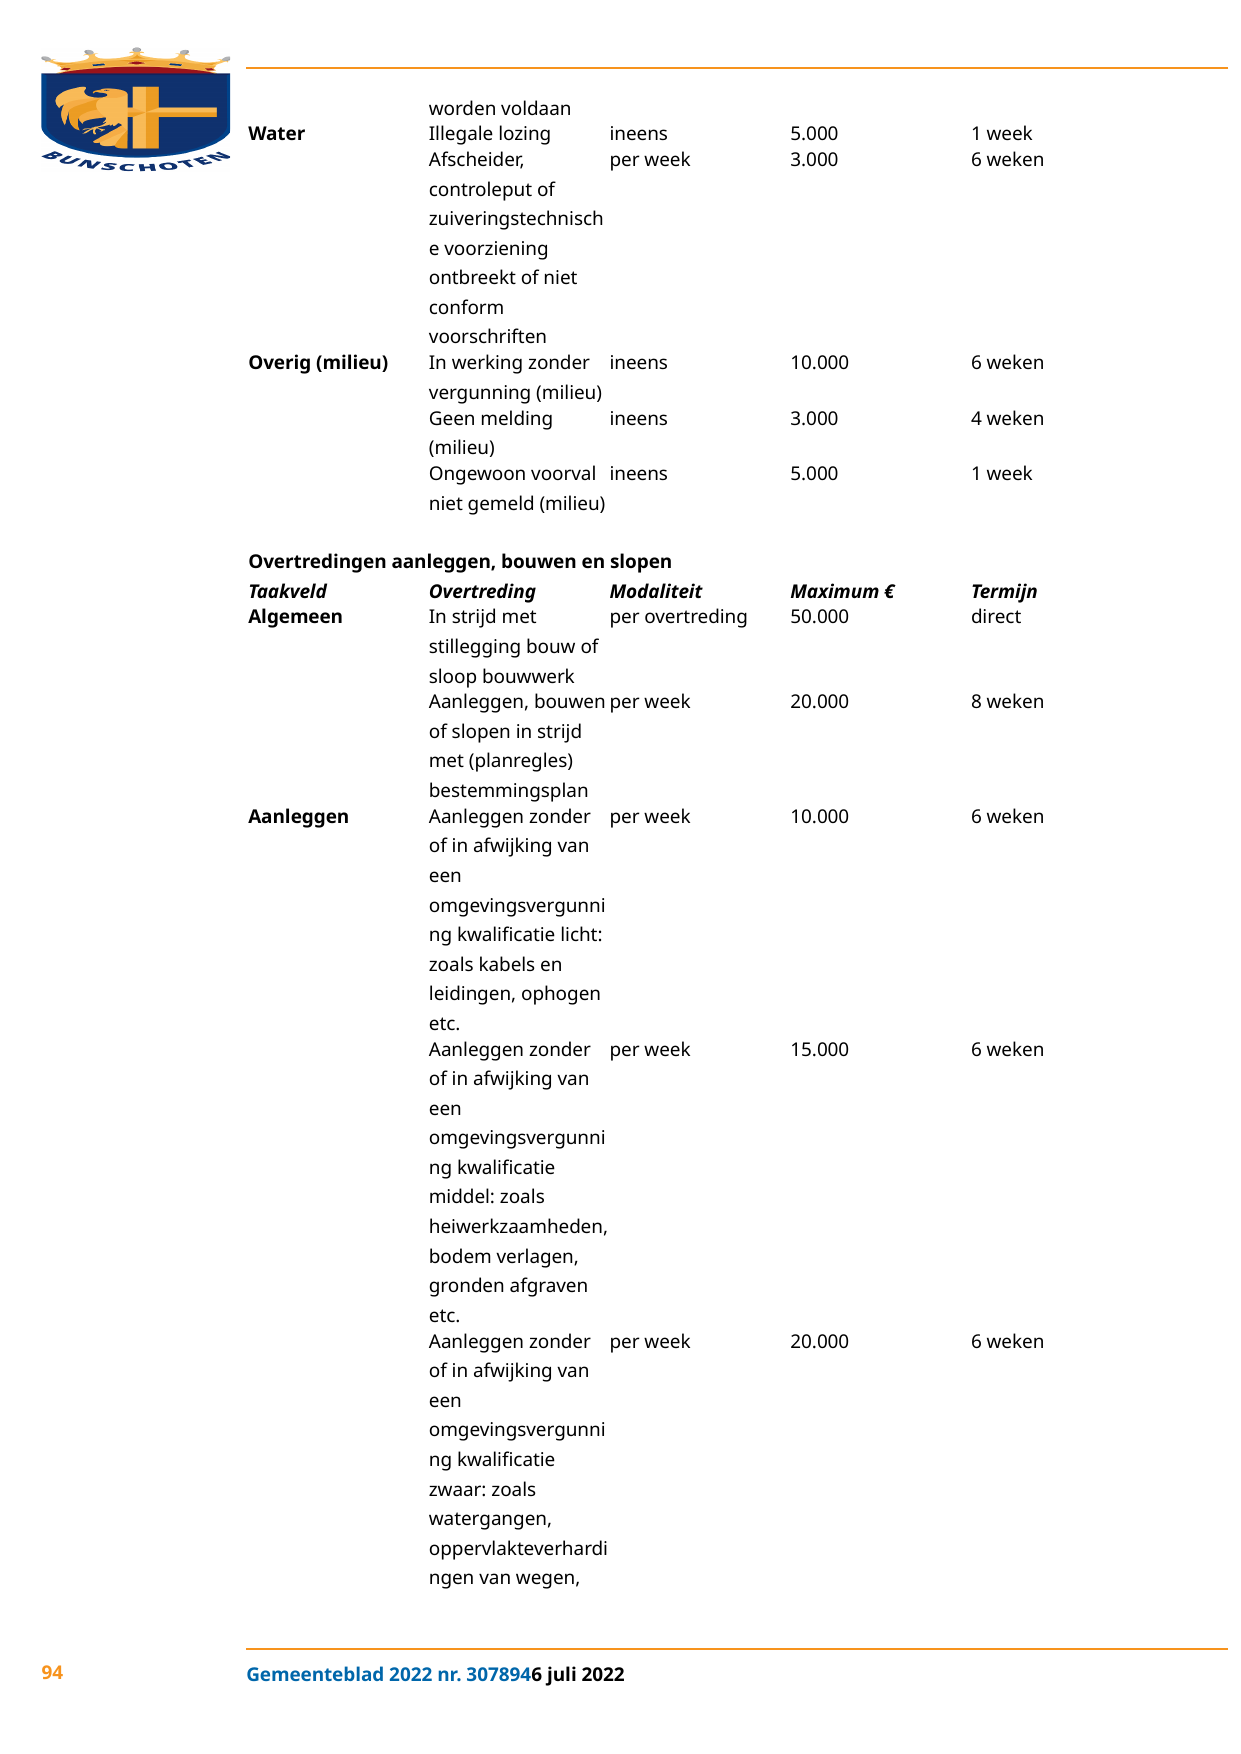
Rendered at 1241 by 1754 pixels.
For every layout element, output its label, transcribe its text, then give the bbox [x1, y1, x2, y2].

picture [41, 47, 231, 172]
table_cell Algemeen [248, 604, 429, 688]
table_cell per week [609, 689, 790, 803]
table_cell ineens [609, 121, 790, 146]
table_cell 6 weken [971, 350, 1152, 405]
table_cell 3.000 [790, 146, 971, 349]
table_header Overtreding [429, 578, 609, 604]
table_cell [248, 460, 429, 515]
table_cell [248, 689, 429, 803]
table_cell 1 week [971, 121, 1152, 146]
table_cell [971, 95, 1152, 121]
table_cell per week [609, 803, 790, 1036]
table_cell 1 week [971, 460, 1152, 515]
table_header Taakveld [248, 578, 429, 604]
table_cell [248, 95, 429, 121]
table_cell 6 weken [971, 1328, 1152, 1590]
table_cell 6 weken [971, 146, 1152, 349]
table_cell ineens [609, 405, 790, 460]
table_cell [248, 1036, 429, 1328]
table_cell worden voldaan [429, 95, 609, 121]
table_cell 20.000 [790, 1328, 971, 1590]
table_cell 10.000 [790, 350, 971, 405]
table_header Termijn [971, 578, 1152, 604]
table_cell 5.000 [790, 121, 971, 146]
table_cell 10.000 [790, 803, 971, 1036]
table_cell Afscheider, controleput of zuiveringstechnische voorziening ontbreekt of niet conform voorschriften [429, 146, 609, 349]
table_cell Illegale lozing [429, 121, 609, 146]
table_cell Water [248, 121, 429, 146]
table_cell Aanleggen zonder of in afwijking van een omgevingsvergunning kwalificatie middel: zoals heiwerkzaamheden, bodem verlagen, gronden afgraven etc. [429, 1036, 609, 1328]
table_cell per week [609, 1328, 790, 1590]
table_cell ineens [609, 460, 790, 515]
table_cell [790, 95, 971, 121]
table_cell Aanleggen, bouwen of slopen in strijd met (planregles) bestemmingsplan [429, 689, 609, 803]
table_cell per overtreding [609, 604, 790, 688]
text Overtredingen aanleggen, bouwen en slopen [248, 548, 1152, 574]
table_cell 20.000 [790, 689, 971, 803]
table_cell [609, 95, 790, 121]
table_cell 6 weken [971, 1036, 1152, 1328]
table_cell direct [971, 604, 1152, 688]
table_cell [248, 405, 429, 460]
table_cell 5.000 [790, 460, 971, 515]
table_cell 3.000 [790, 405, 971, 460]
table_cell 50.000 [790, 604, 971, 688]
table_cell [248, 1328, 429, 1590]
table_cell Aanleggen zonder of in afwijking van een omgevingsvergunning kwalificatie licht: zoals kabels en leidingen, ophogen etc. [429, 803, 609, 1036]
table_cell In strijd met stillegging bouw of sloop bouwwerk [429, 604, 609, 688]
table_header Maximum € [790, 578, 971, 604]
table_cell 15.000 [790, 1036, 971, 1328]
table_cell 8 weken [971, 689, 1152, 803]
table_cell ineens [609, 350, 790, 405]
table_cell In werking zonder vergunning (milieu) [429, 350, 609, 405]
table_cell Aanleggen [248, 803, 429, 1036]
table_cell Aanleggen zonder of in afwijking van een omgevingsvergunning kwalificatie zwaar: zoals watergangen, oppervlakteverhardingen van wegen, [429, 1328, 609, 1590]
table_cell 6 weken [971, 803, 1152, 1036]
table_cell [248, 146, 429, 349]
table_header Modaliteit [609, 578, 790, 604]
table_cell Ongewoon voorval niet gemeld (milieu) [429, 460, 609, 515]
table_cell per week [609, 146, 790, 349]
table_cell Geen melding (milieu) [429, 405, 609, 460]
table_cell 4 weken [971, 405, 1152, 460]
table_cell per week [609, 1036, 790, 1328]
table_cell Overig (milieu) [248, 350, 429, 405]
